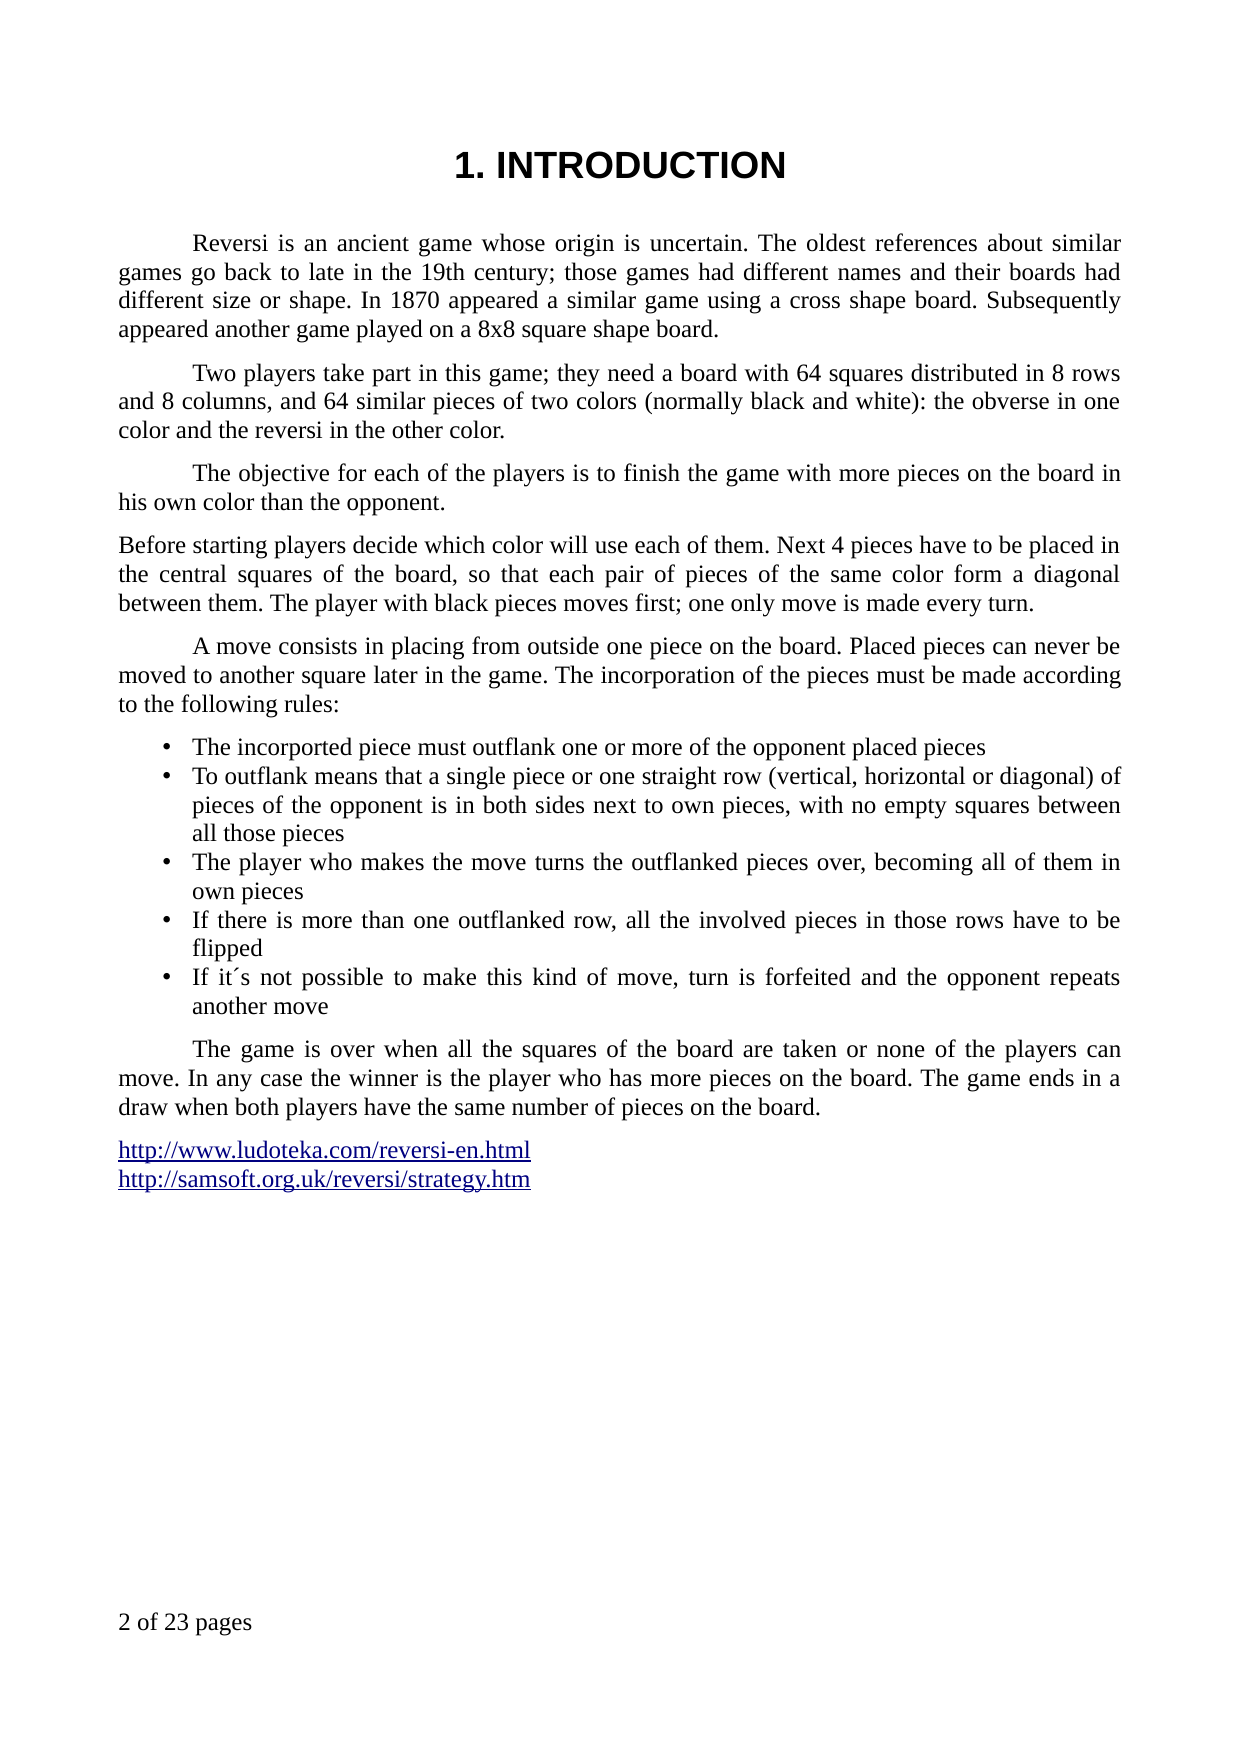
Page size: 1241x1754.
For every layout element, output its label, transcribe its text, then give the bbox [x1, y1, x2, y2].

text The game is over when all the squares of the board are taken or none of the players can move. In any case the winner is the player who has more pieces on the board. The game ends in a draw when both players have the same number of pieces on the board. [118, 1034, 1122, 1121]
text A move consists in placing from outside one piece on the board. Placed pieces can never be moved to another square later in the game. The incorporation of the pieces must be made according to the following rules: [118, 631, 1122, 718]
list The player who makes the move turns the outflanked pieces over, becoming all of them in own pieces [162, 847, 1122, 905]
subtitle 1. INTRODUCTION [118, 143, 1122, 187]
text http://samsoft.org.uk/reversi/strategy.htm [118, 1164, 1122, 1193]
list If it´s not possible to make this kind of move, turn is forfeited and the opponent repeats another move [162, 962, 1122, 1020]
list The incorported piece must outflank one or more of the opponent placed pieces [162, 732, 1122, 761]
list If there is more than one outflanked row, all the involved pieces in those rows have to be flipped [162, 905, 1122, 962]
text Two players take part in this game; they need a board with 64 squares distributed in 8 rows and 8 columns, and 64 similar pieces of two colors (normally black and white): the obverse in one color and the reversi in the other color. [118, 358, 1122, 444]
list To outflank means that a single piece or one straight row (vertical, horizontal or diagonal) of pieces of the opponent is in both sides next to own pieces, with no empty squares between all those pieces [162, 761, 1122, 847]
text Before starting players decide which color will use each of them. Next 4 pieces have to be placed in the central squares of the board, so that each pair of pieces of the same color form a diagonal between them. The player with black pieces moves first; one only move is made every turn. [118, 531, 1122, 617]
text Reversi is an ancient game whose origin is uncertain. The oldest references about similar games go back to late in the 19th century; those games had different names and their boards had different size or shape. In 1870 appeared a similar game using a cross shape board. Subsequently appeared another game played on a 8x8 square shape board. [118, 228, 1122, 343]
text http://www.ludoteka.com/reversi-en.html [118, 1135, 1122, 1164]
text The objective for each of the players is to finish the game with more pieces on the board in his own color than the opponent. [118, 458, 1122, 516]
